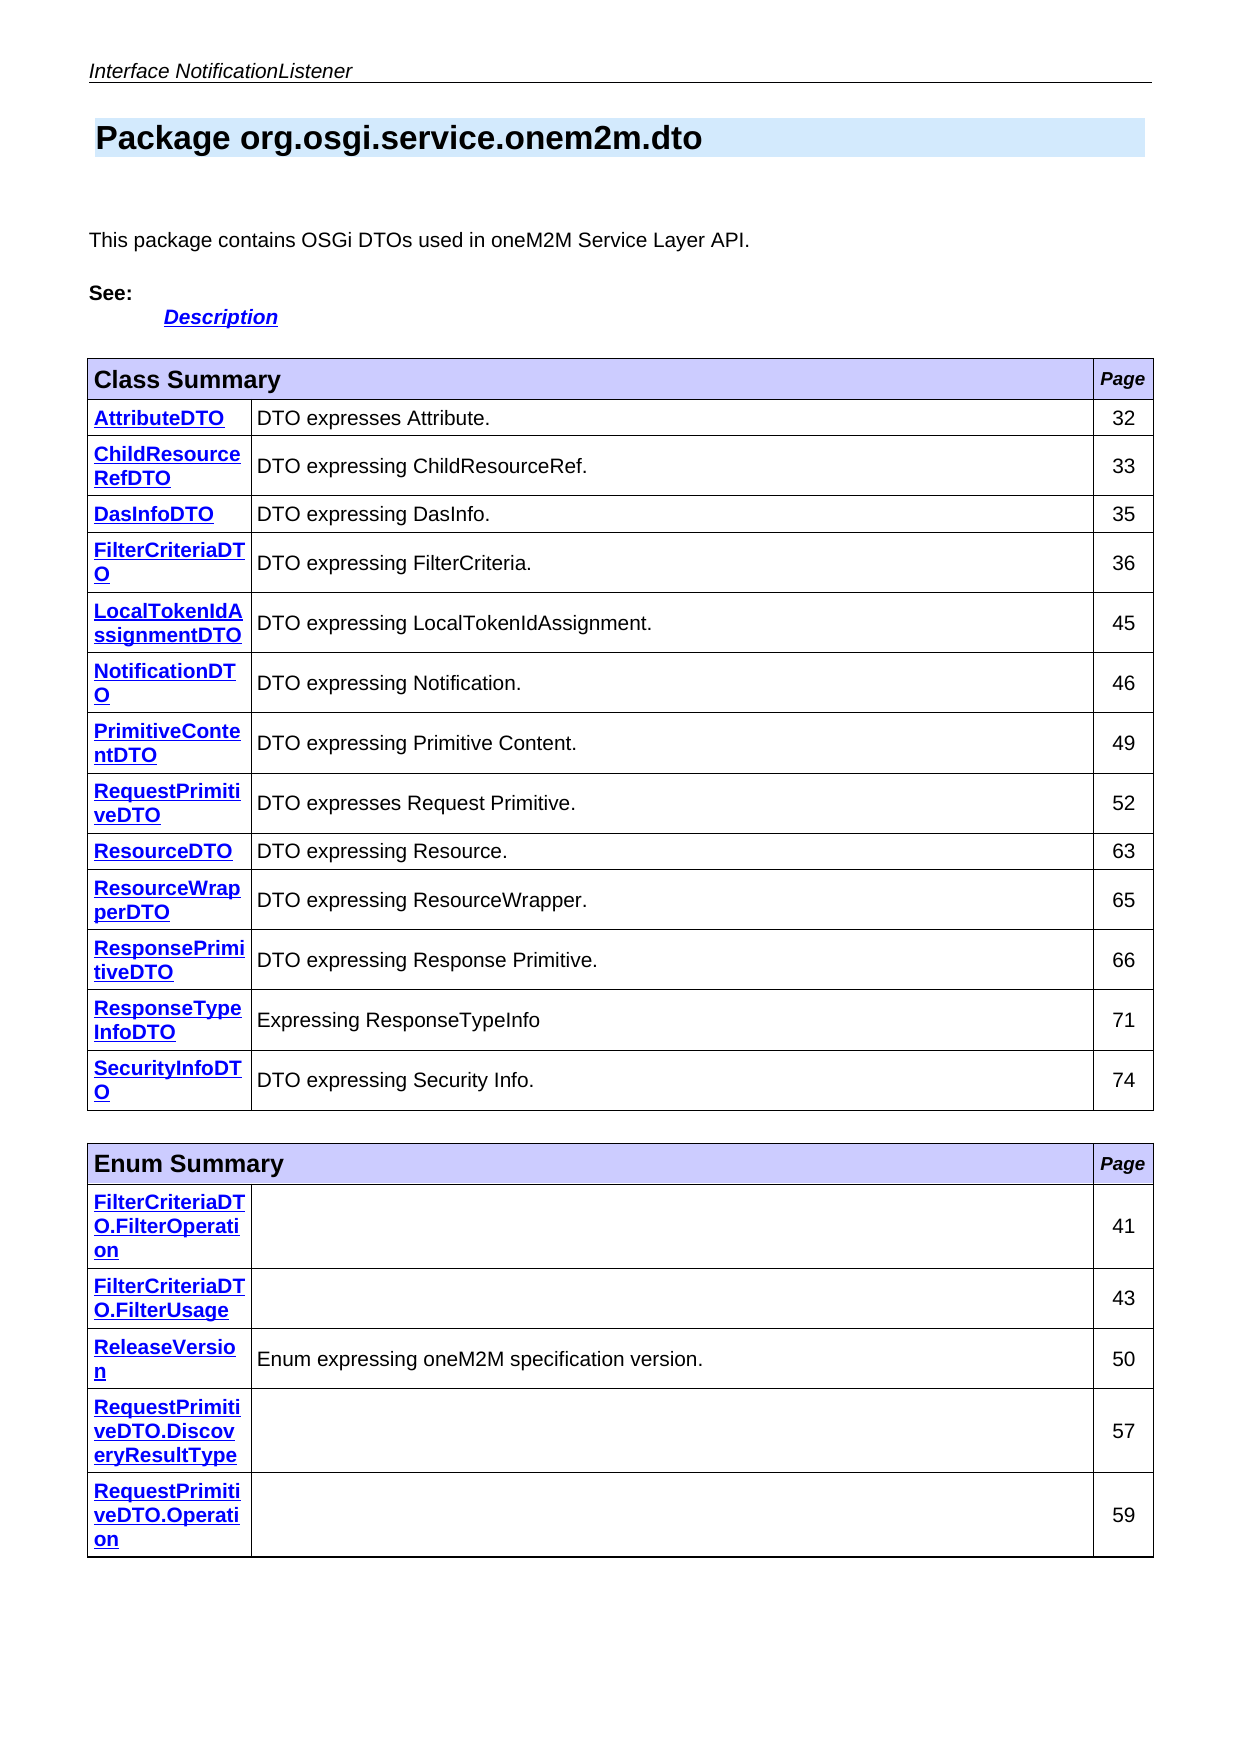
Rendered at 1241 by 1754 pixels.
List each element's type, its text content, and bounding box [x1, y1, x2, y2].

table_cell [252, 1473, 1093, 1556]
table_cell RequestPrimitiveDTO [88, 774, 251, 833]
table_cell ChildResourceRefDTO [88, 436, 251, 495]
table_cell DTO expressing Primitive Content. [252, 713, 1093, 772]
subtitle Package org.osgi.service.onem2m.dto [95, 118, 1145, 157]
table_cell Enum expressing oneM2M specification version. [252, 1329, 1093, 1388]
text This package contains OSGi DTOs used in oneM2M Service Layer API. [88, 228, 1152, 252]
table_cell DTO expresses Request Primitive. [252, 774, 1093, 833]
table_cell FilterCriteriaDTO.FilterUsage [88, 1269, 251, 1328]
table_cell DTO expressing Response Primitive. [252, 930, 1093, 989]
table_cell DTO expressing ChildResourceRef. [252, 436, 1093, 495]
table_cell 43 [1094, 1269, 1153, 1328]
table_cell 32 [1094, 400, 1153, 435]
table_cell [252, 1185, 1093, 1268]
table_cell 63 [1094, 834, 1153, 869]
table_cell LocalTokenIdAssignmentDTO [88, 593, 251, 652]
table_cell DTO expressing Resource. [252, 834, 1093, 869]
table_cell 45 [1094, 593, 1153, 652]
table_header Page [1094, 1144, 1153, 1183]
table_cell ResponsePrimitiveDTO [88, 930, 251, 989]
table_header Class Summary [88, 359, 1093, 399]
table_cell AttributeDTO [88, 400, 251, 435]
table_cell DTO expressing DasInfo. [252, 496, 1093, 532]
table_cell 35 [1094, 496, 1153, 532]
table_cell 41 [1094, 1185, 1153, 1268]
table_cell RequestPrimitiveDTO.Operation [88, 1473, 251, 1556]
table_cell 50 [1094, 1329, 1153, 1388]
table_cell 33 [1094, 436, 1153, 495]
table_cell 46 [1094, 653, 1153, 712]
table_cell DTO expressing ResourceWrapper. [252, 870, 1093, 929]
table_cell 74 [1094, 1051, 1153, 1110]
table_cell [252, 1269, 1093, 1328]
table_cell ResponseTypeInfoDTO [88, 990, 251, 1049]
table_cell DTO expressing FilterCriteria. [252, 533, 1093, 592]
table_cell PrimitiveContentDTO [88, 713, 251, 772]
table_cell DasInfoDTO [88, 496, 251, 532]
table_cell [252, 1389, 1093, 1472]
table_cell FilterCriteriaDTO.FilterOperation [88, 1185, 251, 1268]
table_cell 66 [1094, 930, 1153, 989]
table_cell 49 [1094, 713, 1153, 772]
table_cell 71 [1094, 990, 1153, 1049]
table_cell ResourceDTO [88, 834, 251, 869]
table_cell DTO expresses Attribute. [252, 400, 1093, 435]
table_header Enum Summary [88, 1144, 1093, 1183]
table_cell SecurityInfoDTO [88, 1051, 251, 1110]
table_cell 52 [1094, 774, 1153, 833]
table_header Page [1094, 359, 1153, 399]
table_cell ResourceWrapperDTO [88, 870, 251, 929]
table_cell ReleaseVersion [88, 1329, 251, 1388]
table_cell RequestPrimitiveDTO.DiscoveryResultType [88, 1389, 251, 1472]
text Description [163, 305, 1152, 329]
table_cell FilterCriteriaDTO [88, 533, 251, 592]
table_cell Expressing ResponseTypeInfo [252, 990, 1093, 1049]
table_cell 57 [1094, 1389, 1153, 1472]
table_cell DTO expressing Notification. [252, 653, 1093, 712]
table_cell DTO expressing Security Info. [252, 1051, 1093, 1110]
text See: [88, 281, 1152, 305]
table_cell NotificationDTO [88, 653, 251, 712]
table_cell 65 [1094, 870, 1153, 929]
table_cell DTO expressing LocalTokenIdAssignment. [252, 593, 1093, 652]
table_cell 59 [1094, 1473, 1153, 1556]
table_cell 36 [1094, 533, 1153, 592]
